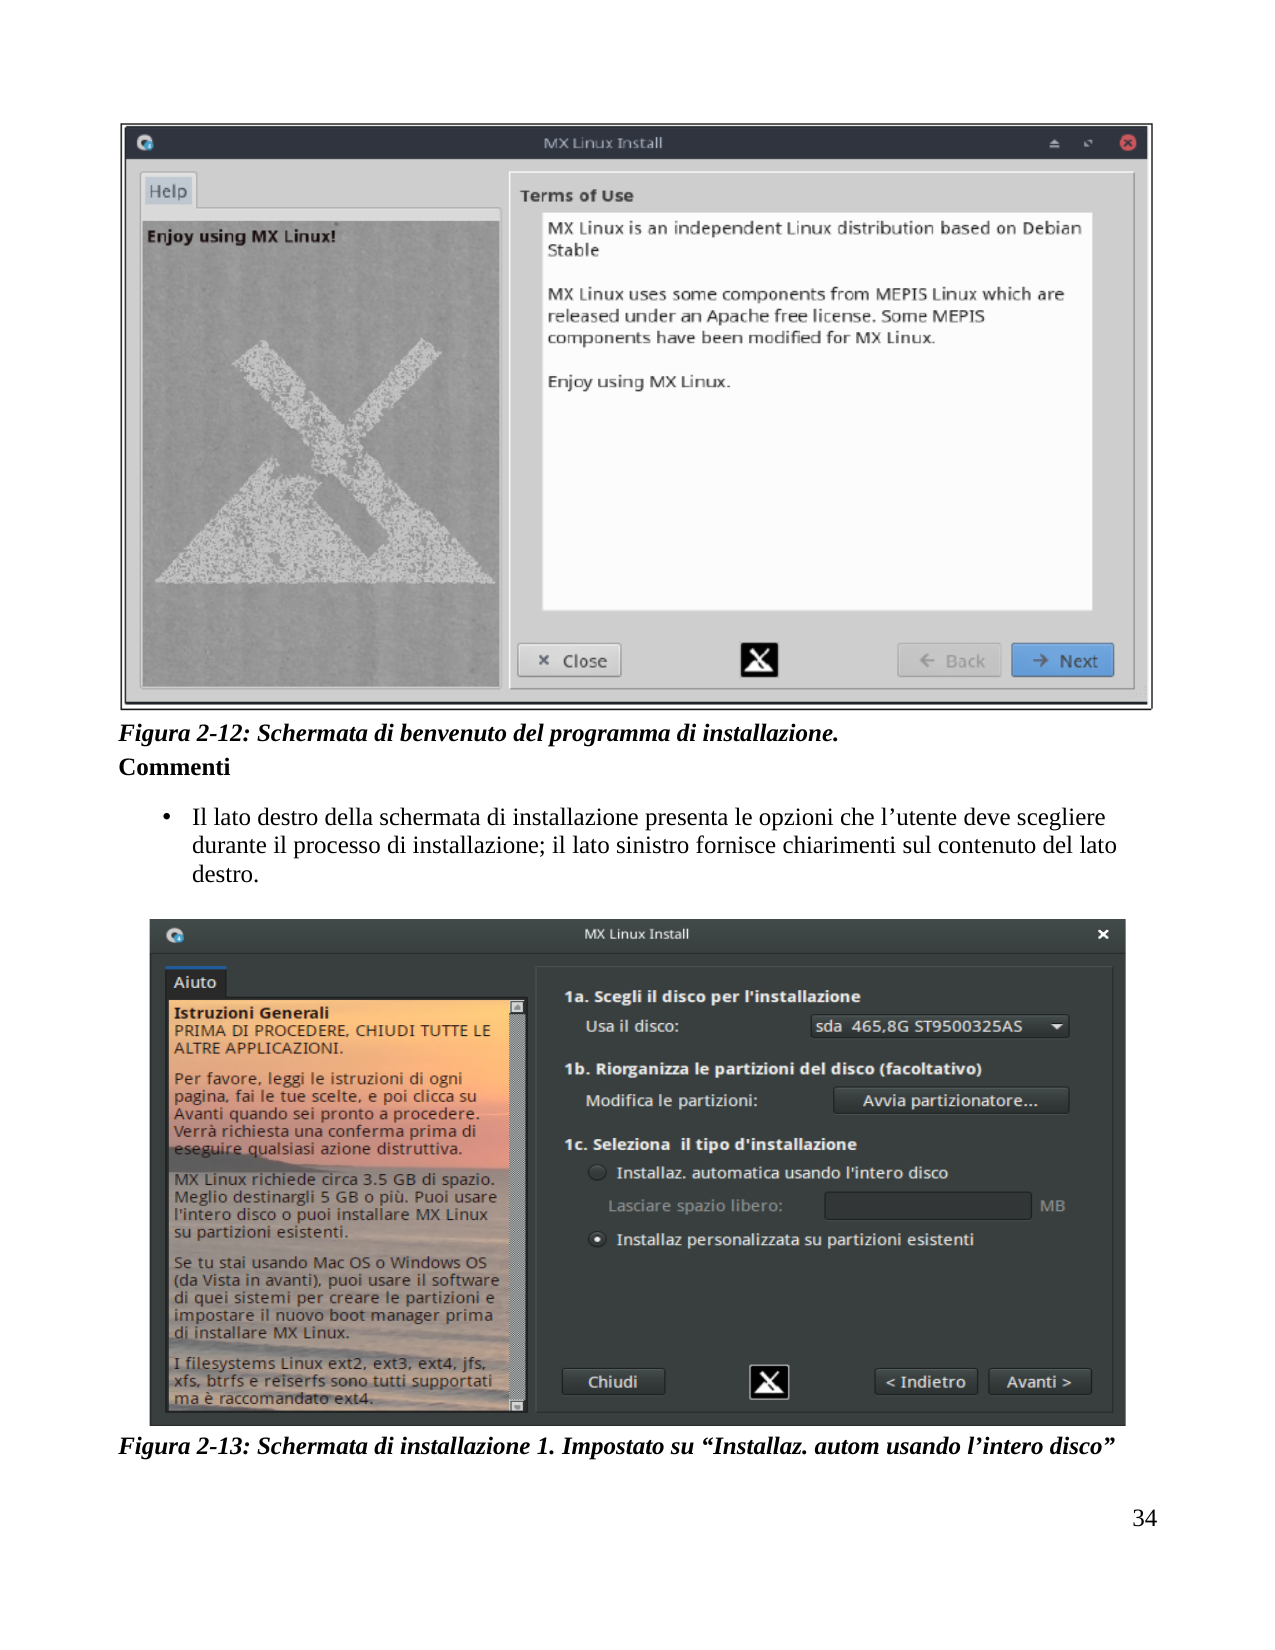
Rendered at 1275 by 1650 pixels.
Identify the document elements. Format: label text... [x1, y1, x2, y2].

picture [118, 118, 1157, 713]
text Figura 2-13: Schermata di installazione 1. Impostato su “Installaz. autom usando l’intero disco” [118, 919, 1157, 1460]
list Il lato destro della schermata di installazione presenta le opzioni che l’utente deve scegliere durante il processo di installazione; il lato sinistro fornisce chiarimenti sul contenuto del lato destro. [162, 802, 1157, 888]
text Figura 2-12: Schermata di benvenuto del programma di installazione. [118, 718, 1157, 747]
text Commenti [118, 752, 1157, 781]
picture [149, 919, 1126, 1426]
